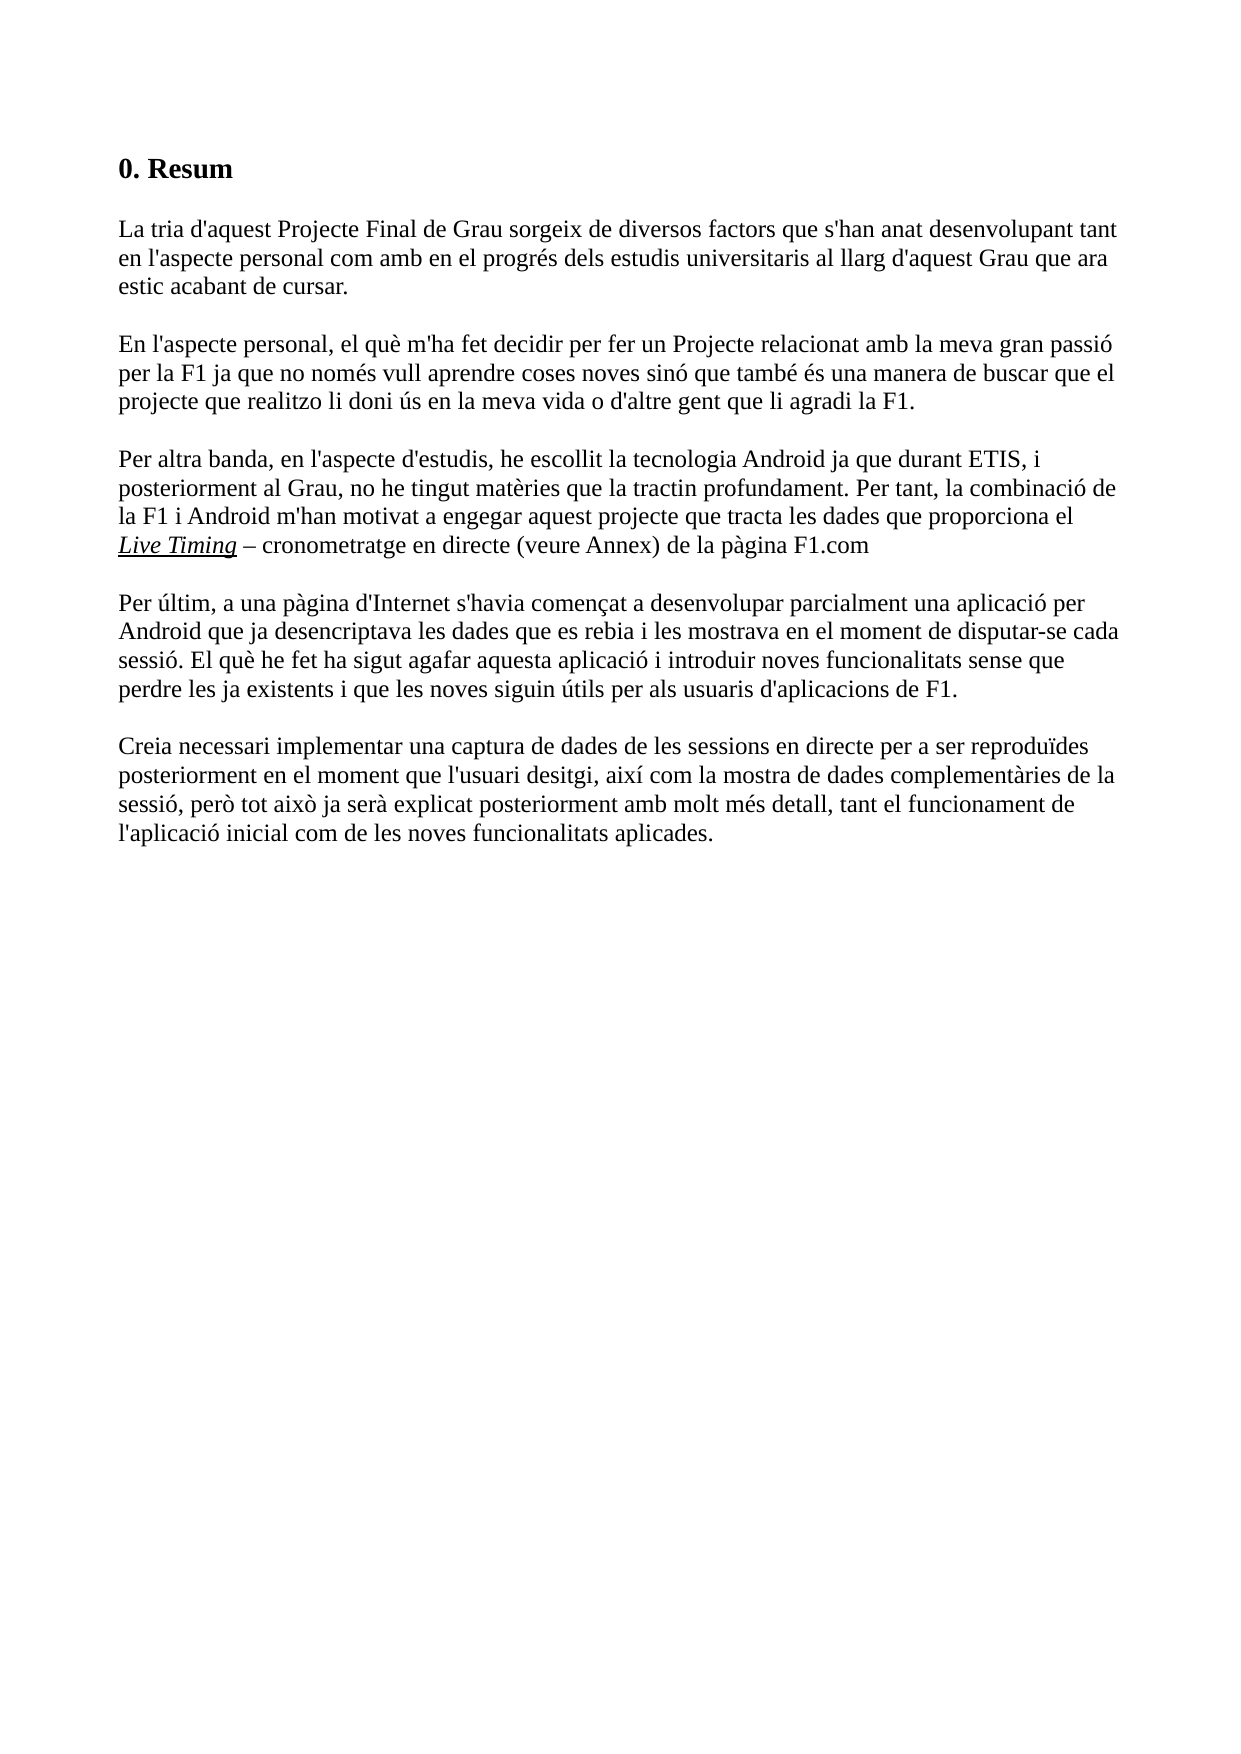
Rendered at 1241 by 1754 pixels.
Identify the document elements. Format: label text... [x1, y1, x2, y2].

text Per últim, a una pàgina d'Internet s'havia començat a desenvolupar parcialment una aplicació per Android que ja desencriptava les dades que es rebia i les mostrava en el moment de disputar-se cada sessió. El què he fet ha sigut agafar aquesta aplicació i introduir noves funcionalitats sense que perdre les ja existents i que les noves siguin útils per als usuaris d'aplicacions de F1. [118, 588, 1122, 703]
text 0. Resum [118, 152, 1122, 185]
text Creia necessari implementar una captura de dades de les sessions en directe per a ser reproduïdes posteriorment en el moment que l'usuari desitgi, així com la mostra de dades complementàries de la sessió, però tot això ja serà explicat posteriorment amb molt més detall, tant el funcionament de l'aplicació inicial com de les noves funcionalitats aplicades. [118, 731, 1122, 846]
text Per altra banda, en l'aspecte d'estudis, he escollit la tecnologia Android ja que durant ETIS, i posteriorment al Grau, no he tingut matèries que la tractin profundament. Per tant, la combinació de la F1 i Android m'han motivat a engegar aquest projecte que tracta les dades que proporciona el Live Timing – cronometratge en directe (veure Annex) de la pàgina F1.com [118, 444, 1122, 559]
text En l'aspecte personal, el què m'ha fet decidir per fer un Projecte relacionat amb la meva gran passió per la F1 ja que no només vull aprendre coses noves sinó que també és una manera de buscar que el projecte que realitzo li doni ús en la meva vida o d'altre gent que li agradi la F1. [118, 329, 1122, 415]
text La tria d'aquest Projecte Final de Grau sorgeix de diversos factors que s'han anat desenvolupant tant en l'aspecte personal com amb en el progrés dels estudis universitaris al llarg d'aquest Grau que ara estic acabant de cursar. [118, 214, 1122, 300]
